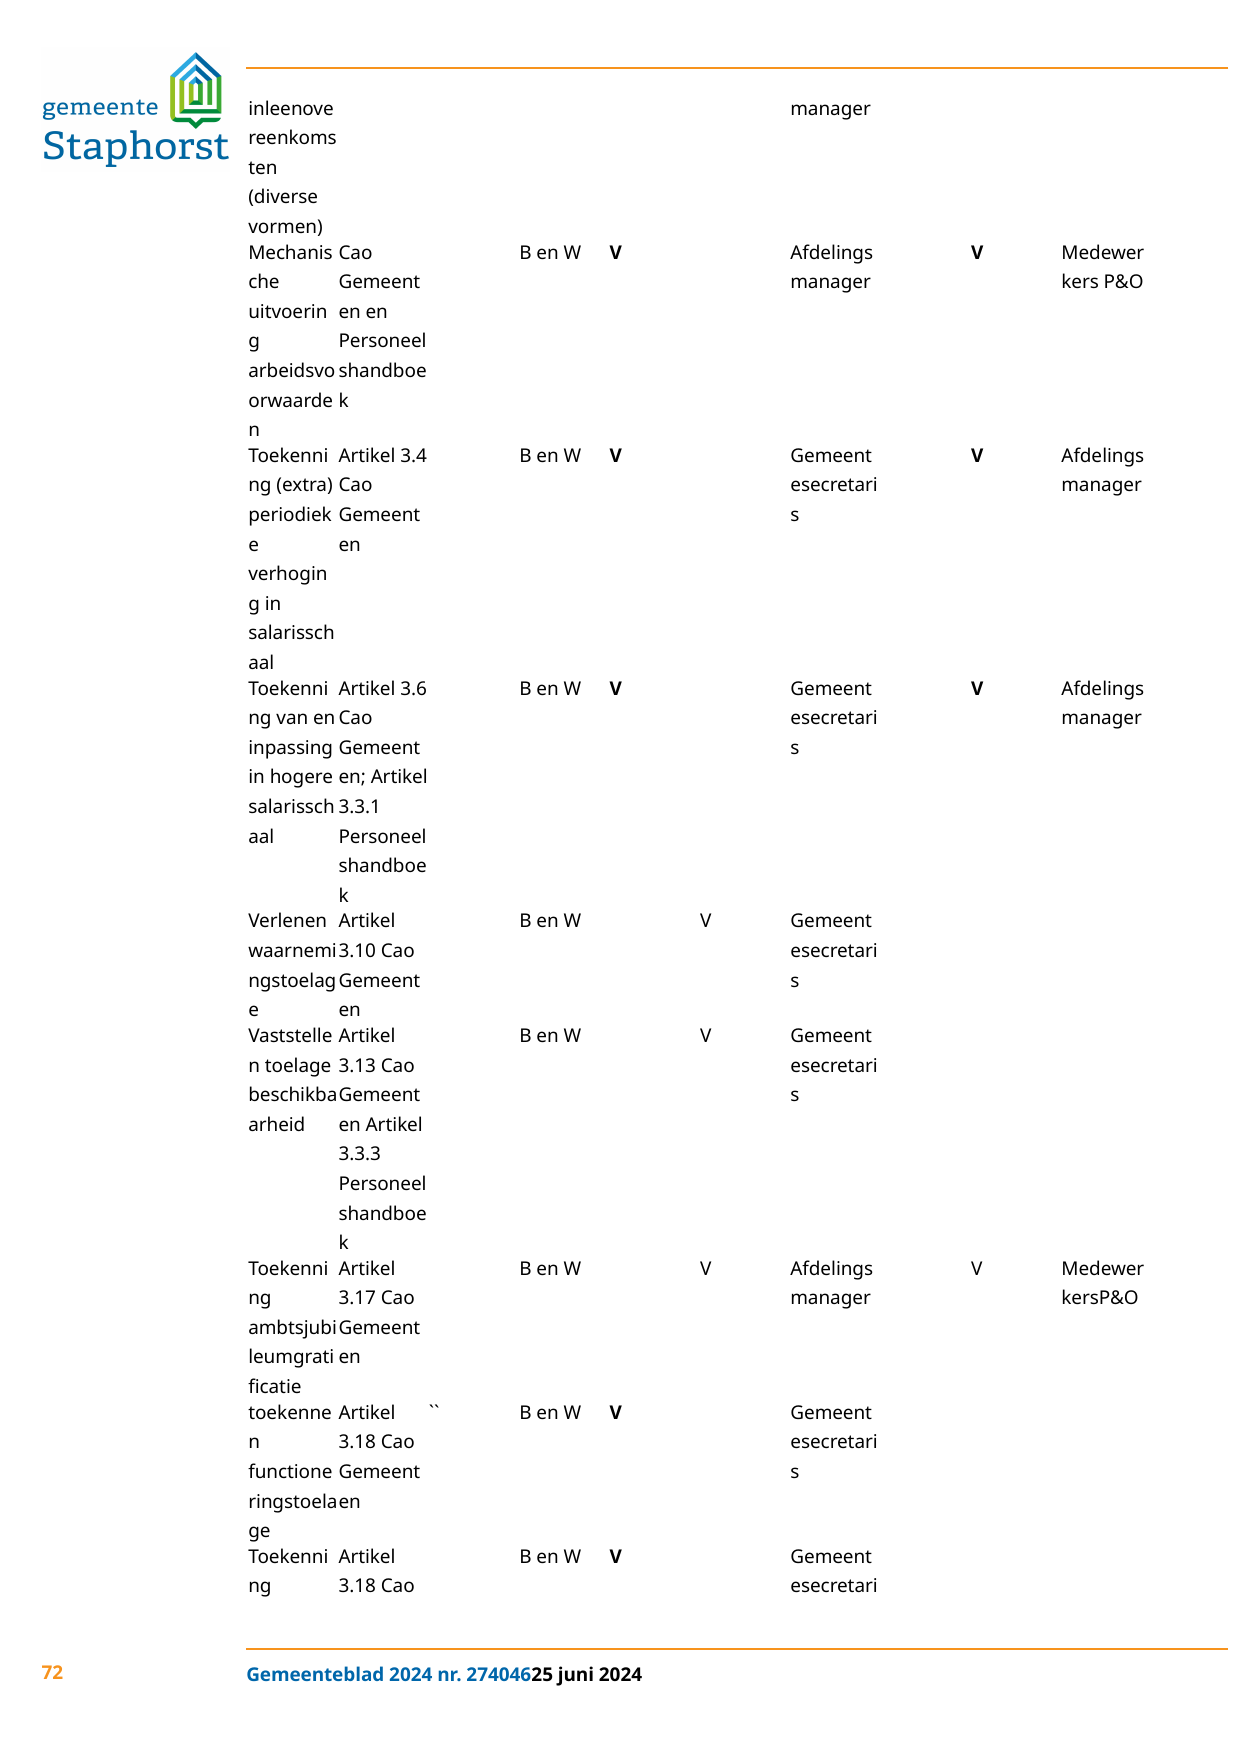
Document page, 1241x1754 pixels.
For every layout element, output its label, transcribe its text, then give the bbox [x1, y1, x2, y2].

table_cell [881, 239, 971, 442]
table_cell [1061, 1022, 1152, 1255]
table_cell [429, 1255, 519, 1399]
table_cell B en W [519, 1022, 609, 1255]
table_cell [1061, 1543, 1152, 1598]
table_cell V [971, 442, 1061, 675]
table_cell Toekenning ambtsjubileumgratificatie [248, 1255, 338, 1399]
table_cell Gemeentesecretaris [790, 1022, 881, 1255]
table_cell Gemeentesecretaris [790, 908, 881, 1022]
table_cell Artikel 3.17 Cao Gemeenten [338, 1255, 429, 1399]
table_cell [429, 675, 519, 908]
table_cell Artikel 3.13 Cao Gemeenten Artikel 3.3.3 Personeelshandboek [338, 1022, 429, 1255]
table_cell V [971, 239, 1061, 442]
table_cell inleenovereenkomsten (diverse vormen) [248, 95, 338, 239]
table_cell Gemeentesecretari [790, 1543, 881, 1598]
table_cell B en W [519, 908, 609, 1022]
table_cell [881, 1022, 971, 1255]
table_cell B en W [519, 675, 609, 908]
table_cell [429, 908, 519, 1022]
table_cell [429, 95, 519, 239]
table_cell Artikel 3.6 Cao Gemeenten; Artikel 3.3.1 Personeelshandboek [338, 675, 429, 908]
table_cell Medewerkers P&O [1061, 239, 1152, 442]
table_cell V [971, 675, 1061, 908]
table_cell Afdelingsmanager [790, 1255, 881, 1399]
table_cell [700, 239, 790, 442]
table_cell V [609, 675, 700, 908]
table_cell [881, 95, 971, 239]
picture [41, 47, 231, 172]
table_cell V [609, 442, 700, 675]
table_cell V [700, 1255, 790, 1399]
table_cell [881, 1543, 971, 1598]
table_cell [971, 1399, 1061, 1543]
table_cell [1061, 95, 1152, 239]
table_cell V [609, 1543, 700, 1598]
table_cell [881, 908, 971, 1022]
table_cell [971, 1543, 1061, 1598]
table_cell `` [429, 1399, 519, 1543]
table_cell Verlenen waarnemingstoelage [248, 908, 338, 1022]
table_cell Vaststellen toelage beschikbaarheid [248, 1022, 338, 1255]
table_cell [338, 95, 429, 239]
table_cell Toekenning (extra) periodieke verhoging in salarisschaal [248, 442, 338, 675]
table_cell Gemeentesecretaris [790, 442, 881, 675]
table_cell B en W [519, 1543, 609, 1598]
table_cell Artikel 3.18 Cao [338, 1543, 429, 1598]
table_cell Toekenning [248, 1543, 338, 1598]
table_cell [429, 239, 519, 442]
table_cell V [609, 1399, 700, 1543]
table_cell Toekenning van en inpassing in hogere salarisschaal [248, 675, 338, 908]
table_cell Cao Gemeenten en Personeelshandboek [338, 239, 429, 442]
table_cell Mechanische uitvoering arbeidsvoorwaarden [248, 239, 338, 442]
table_cell [971, 95, 1061, 239]
table_cell Gemeentesecretaris [790, 675, 881, 908]
table_cell [519, 95, 609, 239]
table_cell Artikel 3.4 Cao Gemeenten [338, 442, 429, 675]
table_cell V [971, 1255, 1061, 1399]
table_cell [700, 95, 790, 239]
table_cell Artikel 3.18 Cao Gemeenten [338, 1399, 429, 1543]
table_cell [971, 1022, 1061, 1255]
table_cell [609, 908, 700, 1022]
table_cell Afdelingsmanager [1061, 675, 1152, 908]
table_cell [609, 1255, 700, 1399]
table_cell Afdelingsmanager [1061, 442, 1152, 675]
table_cell [700, 675, 790, 908]
table_cell [700, 442, 790, 675]
table_cell Afdelingsmanager [790, 239, 881, 442]
table_cell Gemeentesecretaris [790, 1399, 881, 1543]
table_cell [609, 1022, 700, 1255]
table_cell V [700, 908, 790, 1022]
table_cell [700, 1399, 790, 1543]
table_cell [429, 442, 519, 675]
table_cell B en W [519, 1255, 609, 1399]
table_cell MedewerkersP&O [1061, 1255, 1152, 1399]
table_cell [881, 442, 971, 675]
table_cell [609, 95, 700, 239]
table_cell [1061, 1399, 1152, 1543]
table_cell [1061, 908, 1152, 1022]
table_cell [881, 1399, 971, 1543]
table_cell [700, 1543, 790, 1598]
table_cell B en W [519, 442, 609, 675]
table_cell manager [790, 95, 881, 239]
table_cell B en W [519, 1399, 609, 1543]
table_cell B en W [519, 239, 609, 442]
table_cell [429, 1543, 519, 1598]
table_cell V [700, 1022, 790, 1255]
table_cell [971, 908, 1061, 1022]
table_cell [881, 675, 971, 908]
table_cell [881, 1255, 971, 1399]
table_cell [429, 1022, 519, 1255]
table_cell V [609, 239, 700, 442]
table_cell Artikel 3.10 Cao Gemeenten [338, 908, 429, 1022]
table_cell toekennen functioneringstoelage [248, 1399, 338, 1543]
